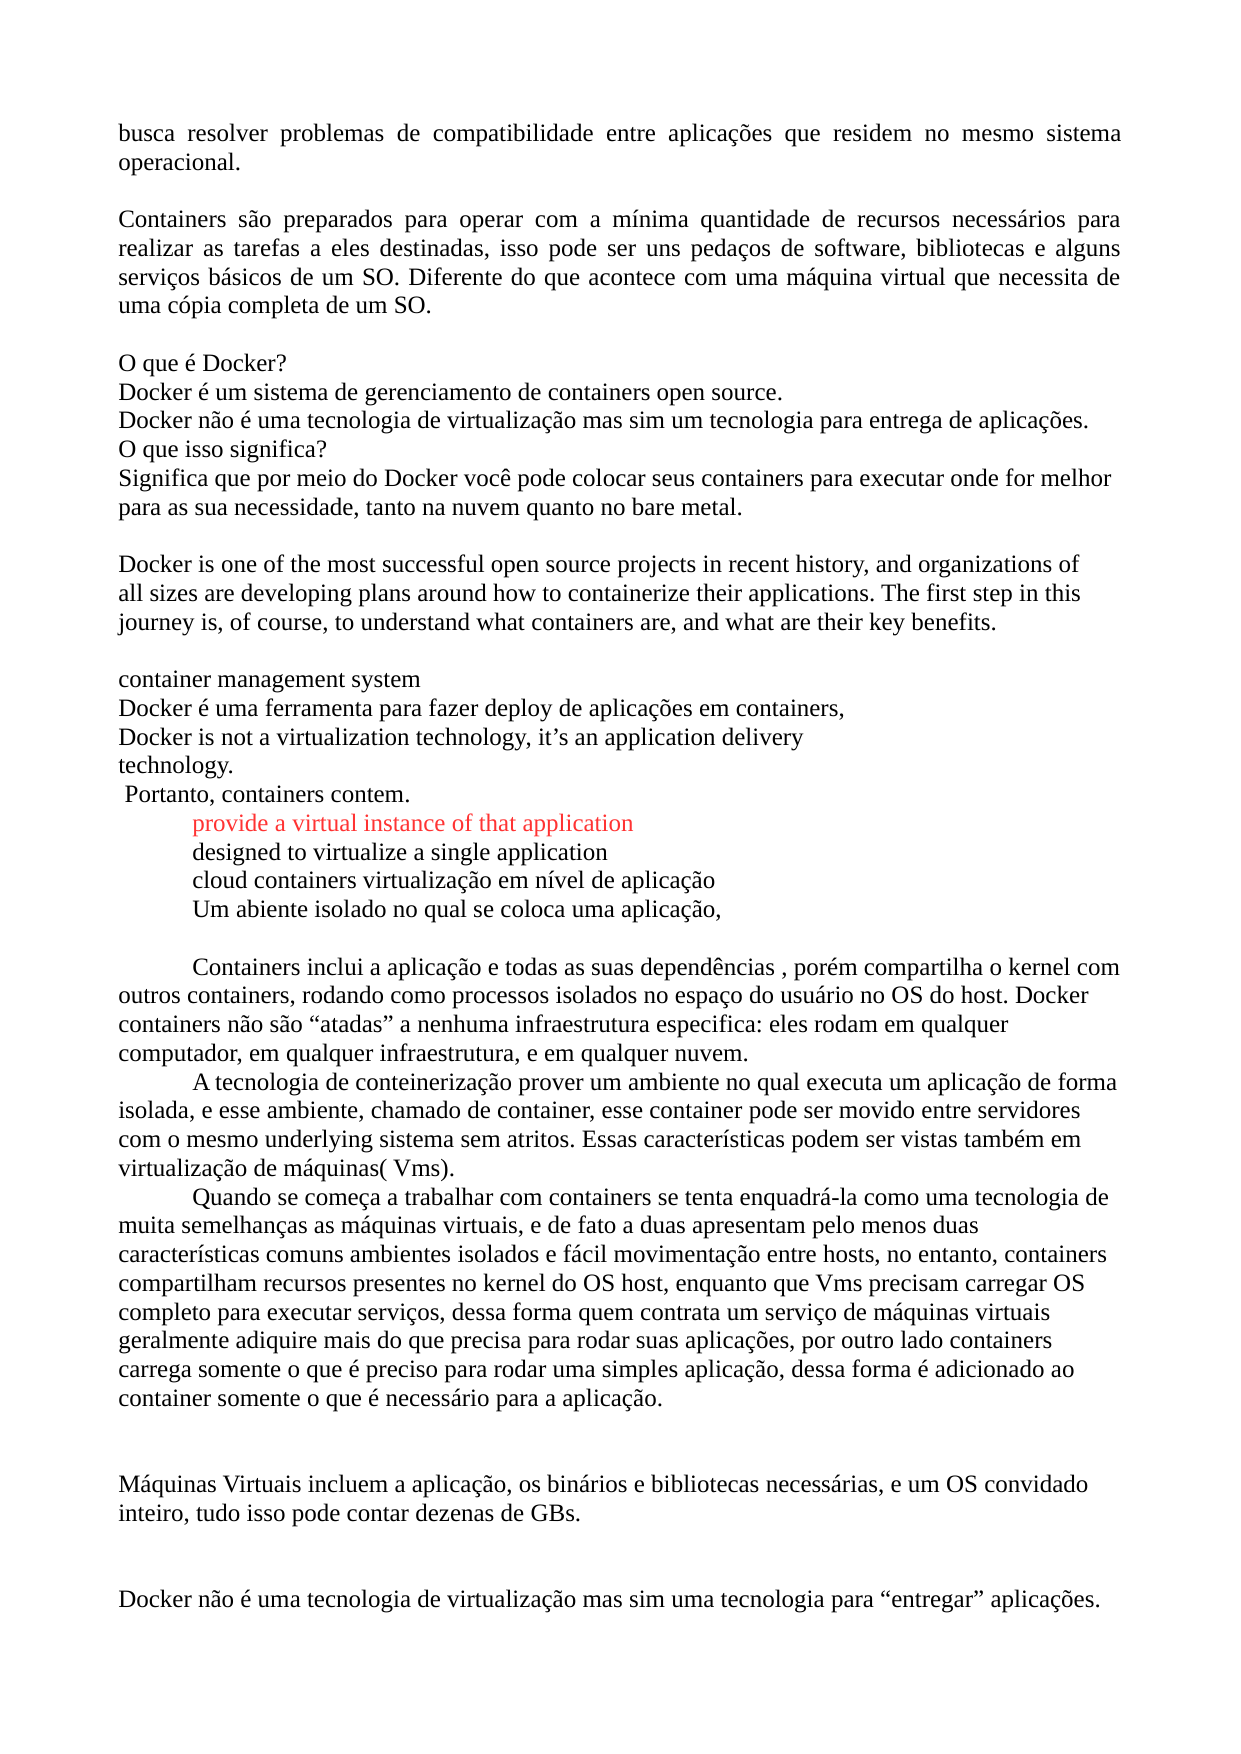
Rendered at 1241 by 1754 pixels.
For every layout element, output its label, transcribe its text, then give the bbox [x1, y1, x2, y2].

text Docker é uma ferramenta para fazer deploy de aplicações em containers, [118, 693, 1122, 722]
text O que é Docker? [118, 348, 1122, 377]
text Significa que por meio do Docker você pode colocar seus containers para executar onde for melhor para as sua necessidade, tanto na nuvem quanto no bare metal. [118, 463, 1122, 521]
text designed to virtualize a single application [118, 837, 1122, 866]
text Portanto, containers contem. [118, 779, 1122, 808]
text Docker não é uma tecnologia de virtualização mas sim um tecnologia para entrega de aplicações. [118, 406, 1122, 434]
text all sizes are developing plans around how to containerize their applications. The first step in this [118, 578, 1122, 607]
text journey is, of course, to understand what containers are, and what are their key benefits. [118, 607, 1122, 636]
text A tecnologia de conteinerização prover um ambiente no qual executa um aplicação de forma isolada, e esse ambiente, chamado de container, esse container pode ser movido entre servidores com o mesmo underlying sistema sem atritos. Essas características podem ser vistas também em virtualização de máquinas( Vms). [118, 1067, 1122, 1182]
text Docker é um sistema de gerenciamento de containers open source. [118, 377, 1122, 406]
text Máquinas Virtuais incluem a aplicação, os binários e bibliotecas necessárias, e um OS convidado inteiro, tudo isso pode contar dezenas de GBs. [118, 1469, 1122, 1527]
text Docker is one of the most successful open source projects in recent history, and organizations of [118, 549, 1122, 578]
text technology. [118, 751, 1122, 779]
text Quando se começa a trabalhar com containers se tenta enquadrá-la como uma tecnologia de muita semelhanças as máquinas virtuais, e de fato a duas apresentam pelo menos duas características comuns ambientes isolados e fácil movimentação entre hosts, no entanto, containers compartilham recursos presentes no kernel do OS host, enquanto que Vms precisam carregar OS completo para executar serviços, dessa forma quem contrata um serviço de máquinas virtuais geralmente adiquire mais do que precisa para rodar suas aplicações, por outro lado containers carrega somente o que é preciso para rodar uma simples aplicação, dessa forma é adicionado ao container somente o que é necessário para a aplicação. [118, 1182, 1122, 1412]
text Docker is not a virtualization technology, it’s an application delivery [118, 722, 1122, 751]
text Docker não é uma tecnologia de virtualização mas sim uma tecnologia para “entregar” aplicações. [118, 1584, 1122, 1613]
text busca resolver problemas de compatibilidade entre aplicações que residem no mesmo sistema operacional. [118, 118, 1122, 176]
text cloud containers virtualização em nível de aplicação [118, 866, 1122, 894]
text provide a virtual instance of that application [118, 808, 1122, 837]
text container management system [118, 664, 1122, 693]
text Um abiente isolado no qual se coloca uma aplicação, [118, 894, 1122, 923]
text O que isso significa? [118, 434, 1122, 463]
text Containers inclui a aplicação e todas as suas dependências , porém compartilha o kernel com outros containers, rodando como processos isolados no espaço do usuário no OS do host. Docker containers não são “atadas” a nenhuma infraestrutura especifica: eles rodam em qualquer computador, em qualquer infraestrutura, e em qualquer nuvem. [118, 952, 1122, 1067]
text Containers são preparados para operar com a mínima quantidade de recursos necessários para realizar as tarefas a eles destinadas, isso pode ser uns pedaços de software, bibliotecas e alguns serviços básicos de um SO. Diferente do que acontece com uma máquina virtual que necessita de uma cópia completa de um SO. [118, 204, 1122, 319]
